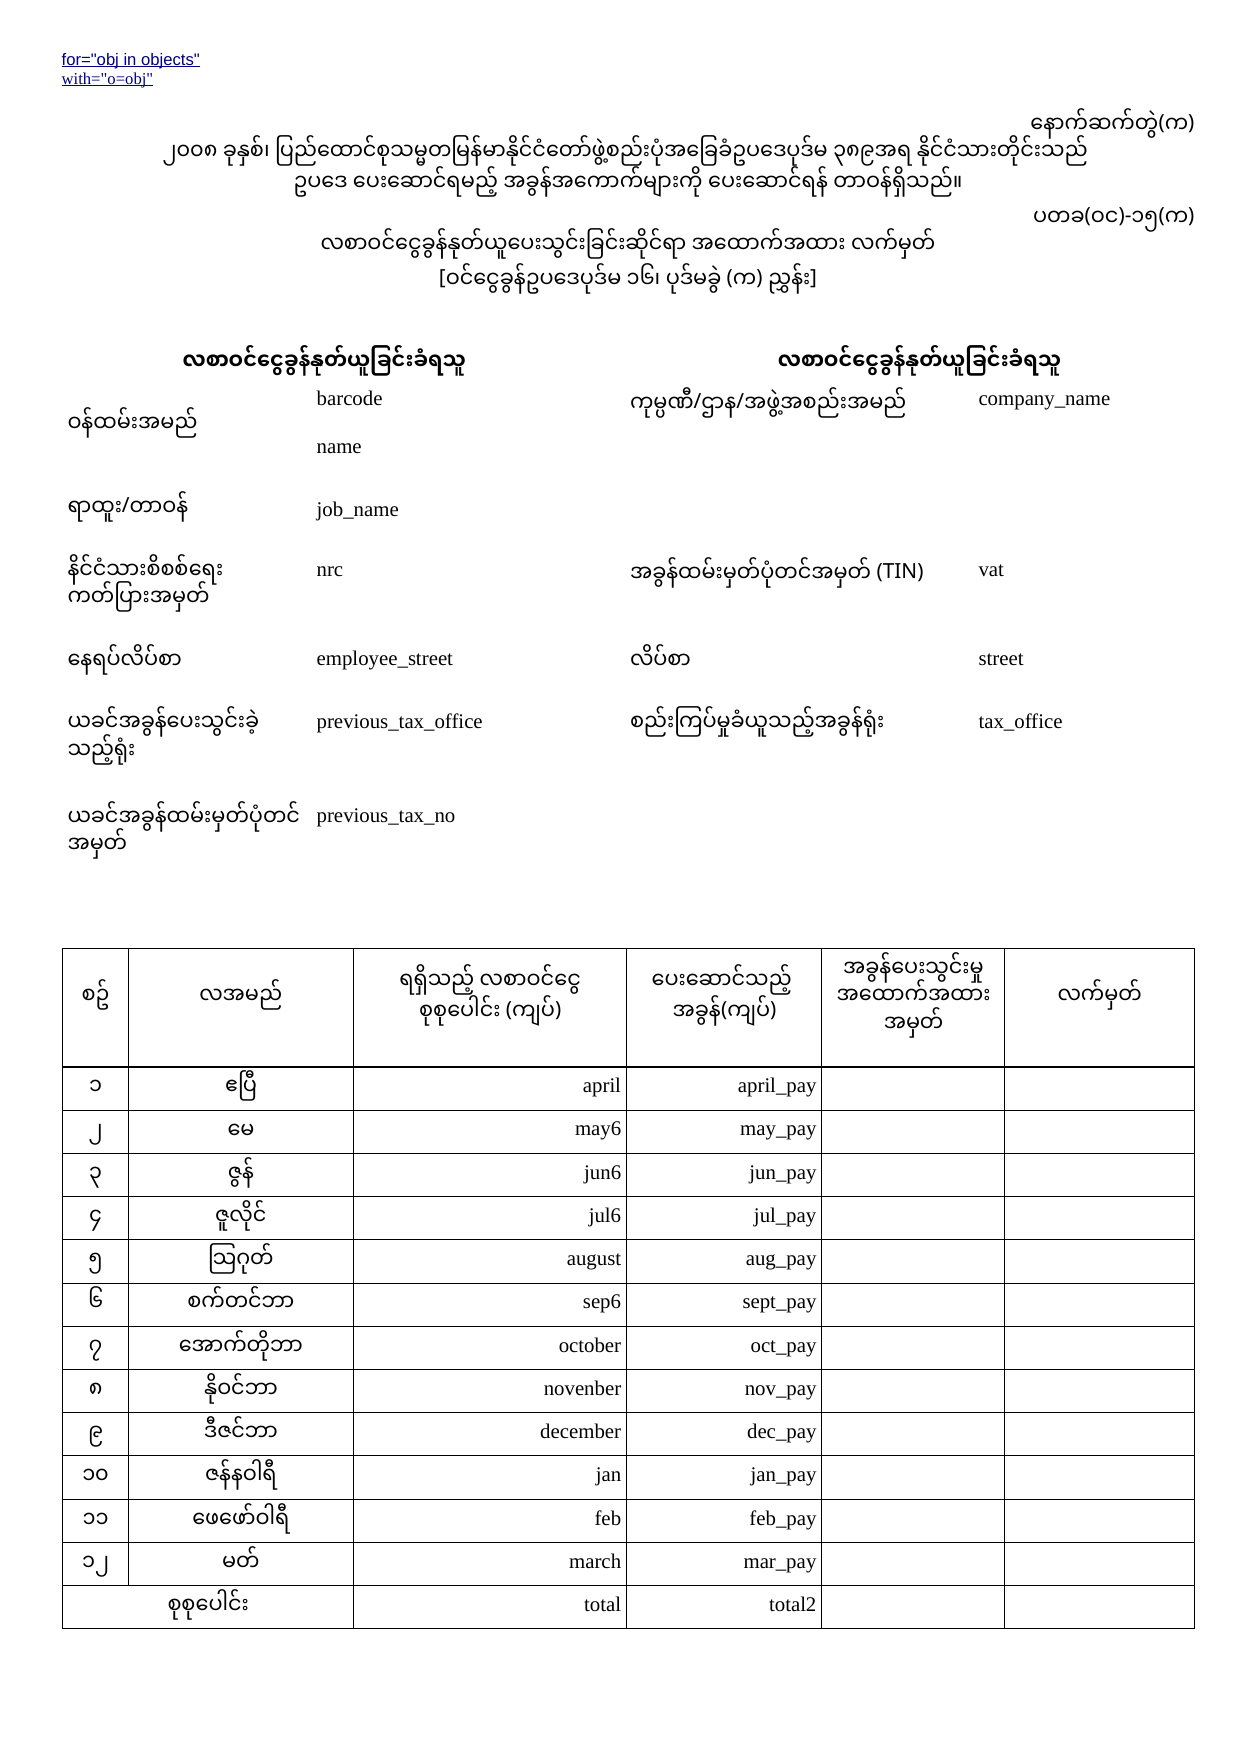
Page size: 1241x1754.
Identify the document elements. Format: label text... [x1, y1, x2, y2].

table_header [586, 342, 624, 380]
table_cell job_name [311, 467, 586, 551]
table_cell [1005, 1240, 1194, 1282]
table_cell [822, 1327, 1004, 1369]
table_cell [822, 1284, 1004, 1326]
table_cell လိပ်စာ [624, 641, 973, 703]
table_cell ၇ [63, 1327, 128, 1369]
table_cell ဝန်ထမ်းအမည် [61, 380, 311, 467]
table_cell employee_street [311, 641, 586, 703]
table_cell vat [973, 551, 1214, 641]
table_cell ၁၀ [63, 1456, 128, 1499]
table_cell previous_tax_office [311, 703, 586, 798]
table_cell အခွန်ထမ်းမှတ်ပုံတင်အမှတ် (TIN) [624, 551, 973, 641]
table_header ရရှိသည့် လစာဝင်ငွေ စုစုပေါင်း (ကျပ်) [354, 949, 626, 1066]
table_cell မတ် [129, 1543, 353, 1585]
table_cell ဇန်နဝါရီ [129, 1456, 353, 1499]
table_cell previous_tax_no [311, 798, 586, 897]
table_cell [1005, 1197, 1194, 1239]
table_cell ၂ [63, 1111, 128, 1153]
table_cell total [354, 1586, 626, 1628]
table_cell [822, 1154, 1004, 1196]
table_cell ၁ [63, 1068, 128, 1109]
table_cell ယခင်အခွန်ပေးသွင်းခဲ့သည့်ရုံး [61, 703, 311, 798]
table_cell street [973, 641, 1214, 703]
table_header ပတခ(ဝင)-၁၅(က) [1003, 200, 1194, 231]
table_cell aug_pay [627, 1240, 821, 1282]
table_header နောက်ဆက်တွဲ(က) [1020, 107, 1194, 138]
table_cell tax_office [973, 703, 1214, 798]
table_cell ယခင်အခွန်ထမ်းမှတ်ပုံတင်အမှတ် [61, 798, 311, 897]
table_cell [1005, 1068, 1194, 1109]
table_cell ၅ [63, 1240, 128, 1282]
table_cell ၁၁ [63, 1500, 128, 1542]
table_cell [822, 1456, 1004, 1499]
table_cell feb [354, 1500, 626, 1542]
table_cell jul6 [354, 1197, 626, 1239]
table_cell ၈ [63, 1370, 128, 1412]
table_cell sept_pay [627, 1284, 821, 1326]
table_cell [1005, 1586, 1194, 1628]
table_cell jun_pay [627, 1154, 821, 1196]
table_cell [822, 1370, 1004, 1412]
table_cell ၁၂ [63, 1543, 128, 1585]
table_header လစာဝင်ငွေခွန်နုတ်ယူပေးသွင်းခြင်းဆိုင်ရာ အထောက်အထား လက်မှတ် [ဝင်ငွေခွန်ဥပဒေပုဒ်မ ၁၆၊ ပုဒ်မခွဲ (က) ညွှန်း] [61, 231, 1194, 296]
table_cell may6 [354, 1111, 626, 1153]
table_cell [973, 798, 1214, 897]
table_cell may_pay [627, 1111, 821, 1153]
table_header လက်မှတ် [1005, 949, 1194, 1066]
table_cell [586, 798, 624, 897]
table_cell august [354, 1240, 626, 1282]
table_cell company_name [973, 380, 1214, 467]
table_header လအမည် [129, 949, 353, 1066]
text with="o=obj" [61, 69, 1194, 88]
table_header ပေးဆောင်သည့် အခွန်(ကျပ်) [627, 949, 821, 1066]
table_cell [586, 703, 624, 798]
table_cell [973, 467, 1214, 551]
table_cell [586, 380, 624, 467]
table_cell jun6 [354, 1154, 626, 1196]
table_cell ဧပြီ [129, 1068, 353, 1109]
table_header စဥ် [63, 949, 128, 1066]
table_cell novenber [354, 1370, 626, 1412]
table_cell [1005, 1154, 1194, 1196]
table_cell နိုဝင်ဘာ [129, 1370, 353, 1412]
table_cell ကုမ္ပဏီ/ဌာန/အဖွဲ့အစည်းအမည် [624, 380, 973, 467]
table_cell october [354, 1327, 626, 1369]
table_cell [586, 467, 624, 551]
table_cell april [354, 1068, 626, 1109]
table_cell ဇွန် [129, 1154, 353, 1196]
table_header လစာဝင်ငွေခွန်နုတ်ယူခြင်းခံရသူ [61, 342, 586, 380]
table_cell [822, 1197, 1004, 1239]
table_cell မေ [129, 1111, 353, 1153]
table_cell [586, 641, 624, 703]
table_cell [1005, 1500, 1194, 1542]
table_cell nov_pay [627, 1370, 821, 1412]
table_cell သြဂုတ် [129, 1240, 353, 1282]
table_cell စည်းကြပ်မှုခံယူသည့်အခွန်ရုံး [624, 703, 973, 798]
table_cell ၄ [63, 1197, 128, 1239]
table_cell [1005, 1327, 1194, 1369]
table_cell အောက်တိုဘာ [129, 1327, 353, 1369]
table_cell total2 [627, 1586, 821, 1628]
table_header အခွန်ပေးသွင်းမှု အထောက်အထား အမှတ် [822, 949, 1004, 1066]
table_cell nrc [311, 551, 586, 641]
table_header [61, 107, 1020, 138]
table_cell စက်တင်ဘာ [129, 1284, 353, 1326]
table_cell [1005, 1456, 1194, 1499]
text for="obj in objects" [61, 49, 1194, 69]
table_cell [586, 551, 624, 641]
table_cell [822, 1240, 1004, 1282]
table_cell ဒီဇင်ဘာ [129, 1413, 353, 1455]
table_cell [1005, 1370, 1194, 1412]
table_cell sep6 [354, 1284, 626, 1326]
table_cell [822, 1500, 1004, 1542]
table_cell [822, 1068, 1004, 1109]
table_cell april_pay [627, 1068, 821, 1109]
table_cell oct_pay [627, 1327, 821, 1369]
table_cell စုစုပေါင်း [63, 1586, 353, 1628]
table_cell mar_pay [627, 1543, 821, 1585]
table_cell [1005, 1543, 1194, 1585]
table_cell [822, 1111, 1004, 1153]
table_cell [1005, 1284, 1194, 1326]
table_header [61, 200, 1003, 231]
table_cell [822, 1413, 1004, 1455]
table_cell [1005, 1413, 1194, 1455]
table_cell ရာထူး/တာဝန် [61, 467, 311, 551]
table_cell barcode name [311, 380, 586, 467]
table_cell ၃ [63, 1154, 128, 1196]
table_cell ၆ [63, 1284, 128, 1326]
table_cell နိင်ငံသားစိစစ်ရေးကတ်ပြားအမှတ် [61, 551, 311, 641]
table_cell နေရပ်လိပ်စာ [61, 641, 311, 703]
table_cell ဖေဖော်ဝါရီ [129, 1500, 353, 1542]
table_cell [624, 798, 973, 897]
table_cell feb_pay [627, 1500, 821, 1542]
table_header ၂၀၀၈ ခုနှစ်၊ ပြည်ထောင်စုသမ္မတမြန်မာနိုင်ငံတော်ဖွဲ့စည်းပုံအခြေခံဥပဒေပုဒ်မ ၃၈၉အရ နိုင်ငံသားတိုင်းသည် ဥပ‌ဒေ ပေးဆောင်ရမည့် အခွန်အကောက်များကို ပေးဆောင်ရန် တာဝန်ရှိသည်။ [61, 138, 1194, 200]
table_cell ဇူလိုင် [129, 1197, 353, 1239]
table_cell jan [354, 1456, 626, 1499]
table_cell [1005, 1111, 1194, 1153]
table_cell march [354, 1543, 626, 1585]
table_cell [822, 1543, 1004, 1585]
table_cell [624, 467, 973, 551]
table_header လစာဝင်ငွေခွန်နုတ်ယူခြင်းခံရသူ [624, 342, 1214, 380]
table_cell ၉ [63, 1413, 128, 1455]
table_cell jan_pay [627, 1456, 821, 1499]
table_cell jul_pay [627, 1197, 821, 1239]
table_cell dec_pay [627, 1413, 821, 1455]
table_cell [822, 1586, 1004, 1628]
table_cell december [354, 1413, 626, 1455]
